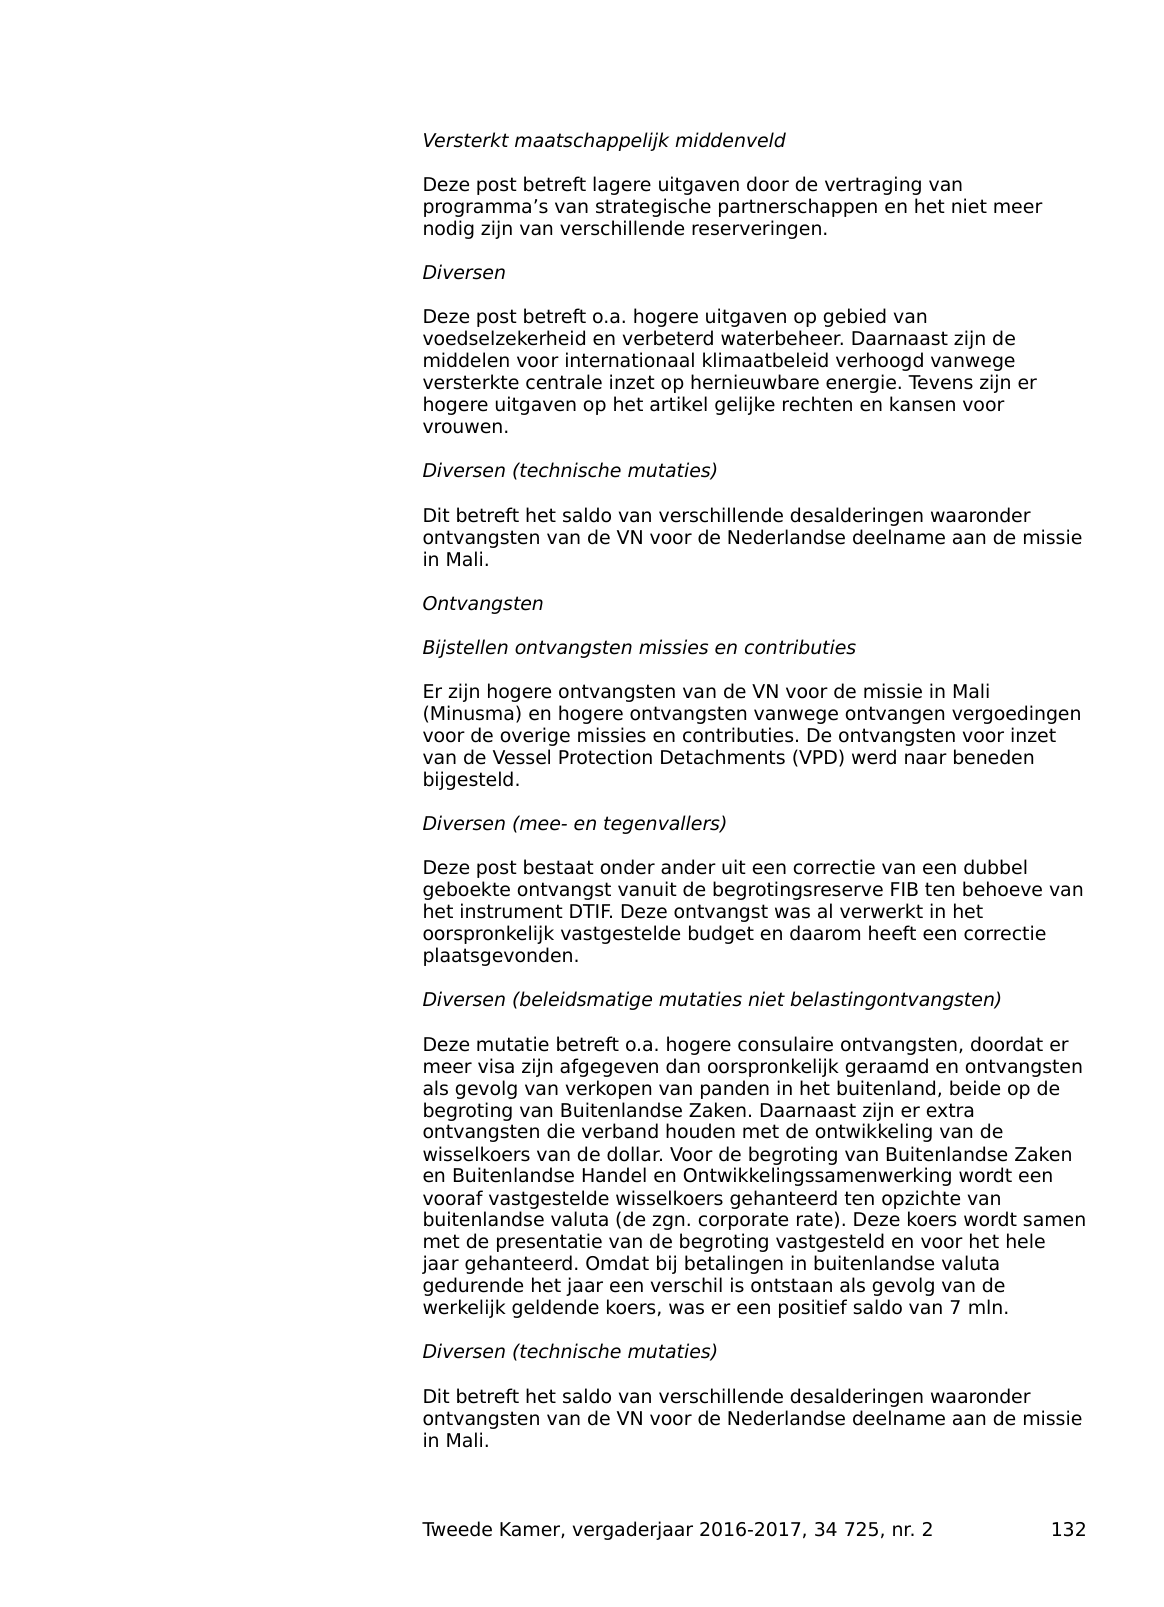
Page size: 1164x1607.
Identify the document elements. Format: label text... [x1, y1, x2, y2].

subtitle Versterkt maatschappelijk middenveld [422, 130, 1087, 152]
text Dit betreft het saldo van verschillende desalderingen waaronder ontvangsten van de VN voor de Nederlandse deelname aan de missie in Mali. [422, 1386, 1087, 1452]
text Deze post betreft o.a. hogere uitgaven op gebied van voedselzekerheid en verbeterd waterbeheer. Daarnaast zijn de middelen voor internationaal klimaatbeleid verhoogd vanwege versterkte centrale inzet op hernieuwbare energie. Tevens zijn er hogere uitgaven op het artikel gelijke rechten en kansen voor vrouwen. [422, 306, 1087, 438]
subtitle Diversen [422, 262, 1087, 284]
text Deze mutatie betreft o.a. hogere consulaire ontvangsten, doordat er meer visa zijn afgegeven dan oorspronkelijk geraamd en ontvangsten als gevolg van verkopen van panden in het buitenland, beide op de begroting van Buitenlandse Zaken. Daarnaast zijn er extra ontvangsten die verband houden met de ontwikkeling van de wisselkoers van de dollar. Voor de begroting van Buitenlandse Zaken en Buitenlandse Handel en Ontwikkelingssamenwerking wordt een vooraf vastgestelde wisselkoers gehanteerd ten opzichte van buitenlandse valuta (de zgn. corporate rate). Deze koers wordt samen met de presentatie van de begroting vastgesteld en voor het hele jaar gehanteerd. Omdat bij betalingen in buitenlandse valuta gedurende het jaar een verschil is ontstaan als gevolg van de werkelijk geldende koers, was er een positief saldo van 7 mln. [422, 1033, 1087, 1319]
subtitle Diversen (beleidsmatige mutaties niet belastingontvangsten) [422, 989, 1087, 1011]
subtitle Bijstellen ontvangsten missies en contributies [422, 637, 1087, 659]
subtitle Diversen (technische mutaties) [422, 460, 1087, 482]
text Er zijn hogere ontvangsten van de VN voor de missie in Mali (Minusma) en hogere ontvangsten vanwege ontvangen vergoedingen voor de overige missies en contributies. De ontvangsten voor inzet van de Vessel Protection Detachments (VPD) werd naar beneden bijgesteld. [422, 681, 1087, 791]
text Deze post bestaat onder ander uit een correctie van een dubbel geboekte ontvangst vanuit de begrotingsreserve FIB ten behoeve van het instrument DTIF. Deze ontvangst was al verwerkt in het oorspronkelijk vastgestelde budget en daarom heeft een correctie plaatsgevonden. [422, 857, 1087, 967]
subtitle Diversen (mee- en tegenvallers) [422, 813, 1087, 835]
text Deze post betreft lagere uitgaven door de vertraging van programma’s van strategische partnerschappen en het niet meer nodig zijn van verschillende reserveringen. [422, 174, 1087, 240]
text Dit betreft het saldo van verschillende desalderingen waaronder ontvangsten van de VN voor de Nederlandse deelname aan de missie in Mali. [422, 504, 1087, 571]
subtitle Diversen (technische mutaties) [422, 1341, 1087, 1363]
subtitle Ontvangsten [422, 593, 1087, 615]
